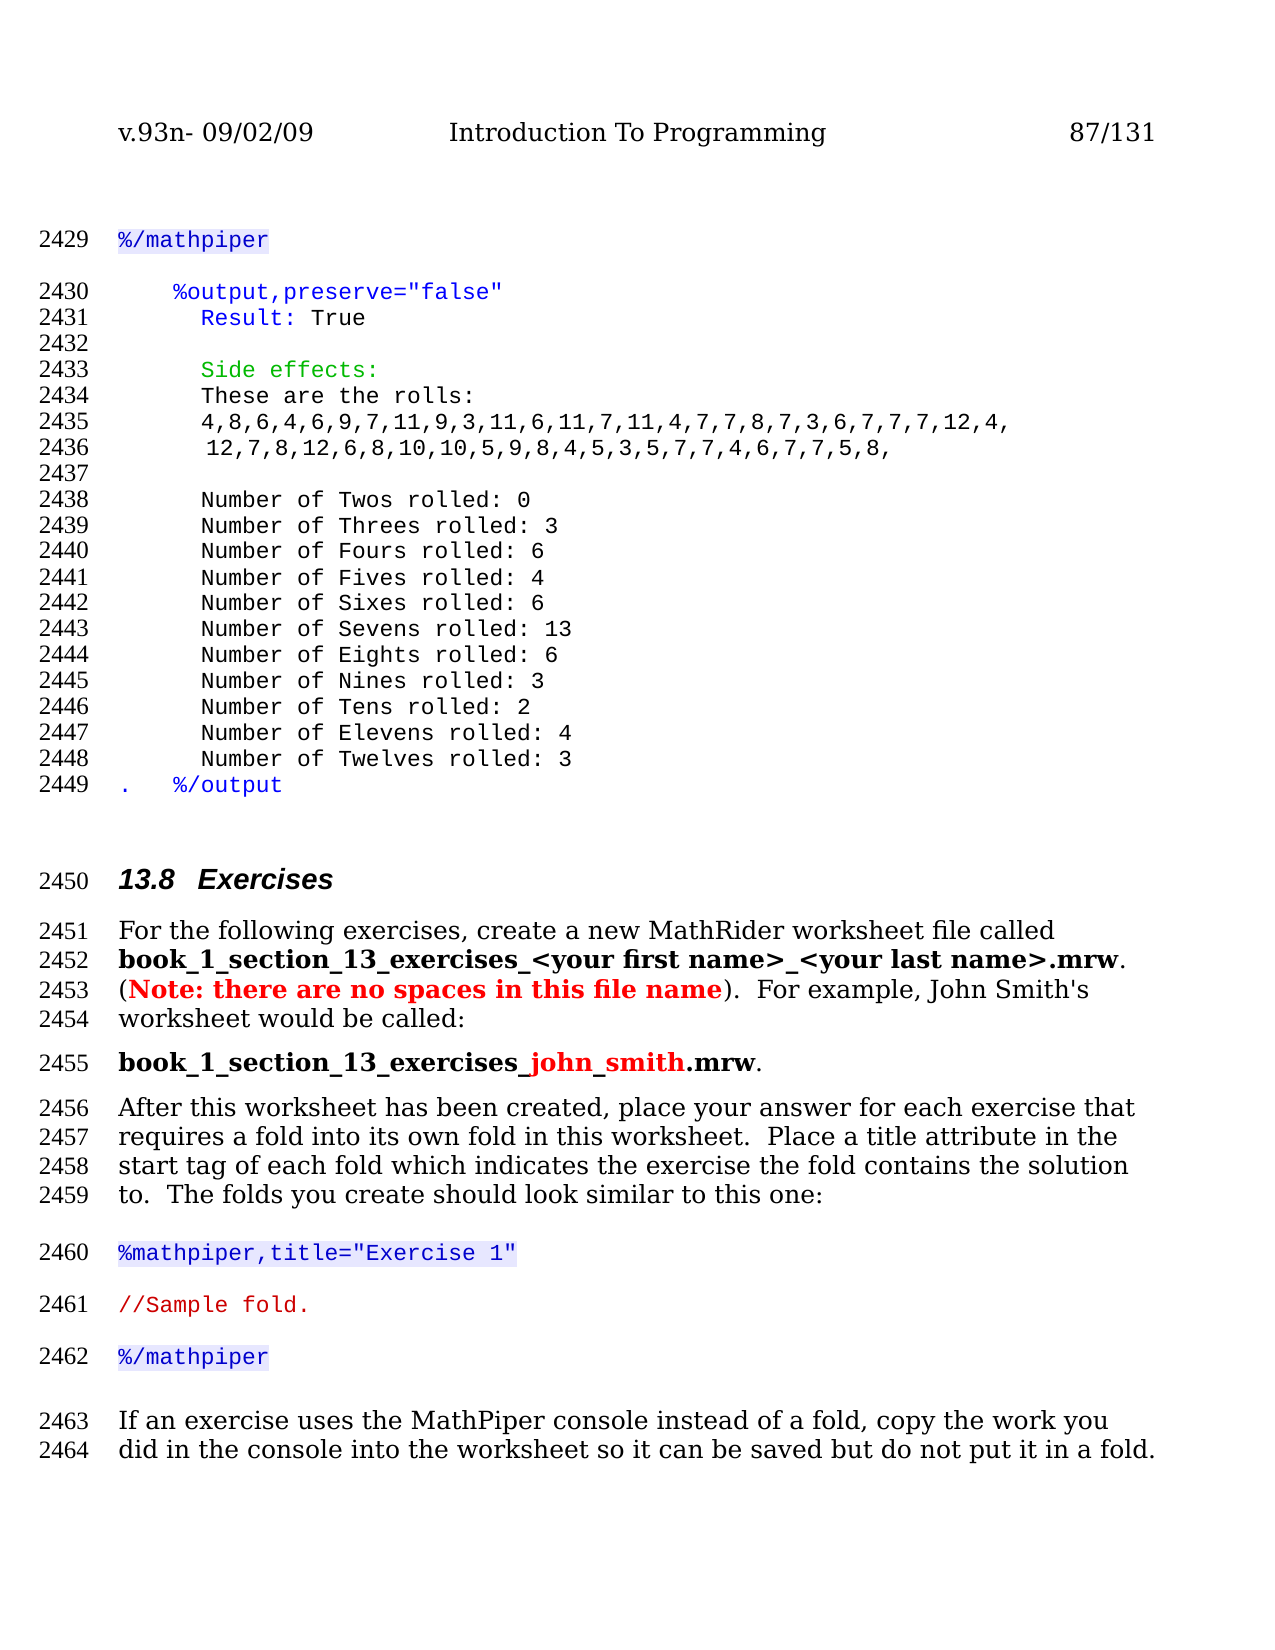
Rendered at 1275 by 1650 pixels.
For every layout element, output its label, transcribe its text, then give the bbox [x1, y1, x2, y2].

text %mathpiper,title="Exercise 1" [118, 1241, 1157, 1267]
subtitle Exercises [118, 862, 1157, 895]
text For the following exercises, create a new MathRider worksheet file called book_1_section_13_exercises_<your first name>_<your last name>.mrw. (Note: there are no spaces in this file name). For example, John Smith's worksheet would be called: [118, 916, 1157, 1033]
text Number of Sixes rolled: 6 [118, 592, 1157, 618]
text //Sample fold. [118, 1293, 1157, 1319]
text Result: True [118, 306, 1157, 332]
text Number of Elevens rolled: 4 [118, 721, 1157, 747]
text Number of Sevens rolled: 13 [118, 618, 1157, 644]
text Number of Twelves rolled: 3 [118, 747, 1157, 773]
text 4,8,6,4,6,9,7,11,9,3,11,6,11,7,11,4,7,7,8,7,3,6,7,7,7,12,4, [118, 410, 1157, 436]
text . %/output [118, 773, 1157, 799]
text Number of Nines rolled: 3 [118, 669, 1157, 696]
text book_1_section_13_exercises_john_smith.mrw. [118, 1048, 1157, 1078]
text %/mathpiper [118, 1345, 1157, 1371]
text 12,7,8,12,6,8,10,10,5,9,8,4,5,3,5,7,7,4,6,7,7,5,8, [118, 436, 1157, 462]
text Number of Fives rolled: 4 [118, 566, 1157, 592]
text After this worksheet has been created, place your answer for each exercise that requires a fold into its own fold in this worksheet. Place a title attribute in the start tag of each fold which indicates the exercise the fold contains the solution to. The folds you create should look similar to this one: [118, 1093, 1157, 1209]
text %/mathpiper [118, 229, 1157, 254]
text %output,preserve="false" [118, 281, 1157, 306]
text Side effects: [118, 358, 1157, 384]
text These are the rolls: [118, 384, 1157, 410]
text If an exercise uses the MathPiper console instead of a fold, copy the work you did in the console into the worksheet so it can be saved but do not put it in a fold. [118, 1406, 1157, 1464]
text Number of Fours rolled: 6 [118, 540, 1157, 566]
text Number of Twos rolled: 0 [118, 488, 1157, 514]
text Number of Threes rolled: 3 [118, 514, 1157, 540]
text Number of Tens rolled: 2 [118, 696, 1157, 721]
text Number of Eights rolled: 6 [118, 644, 1157, 669]
